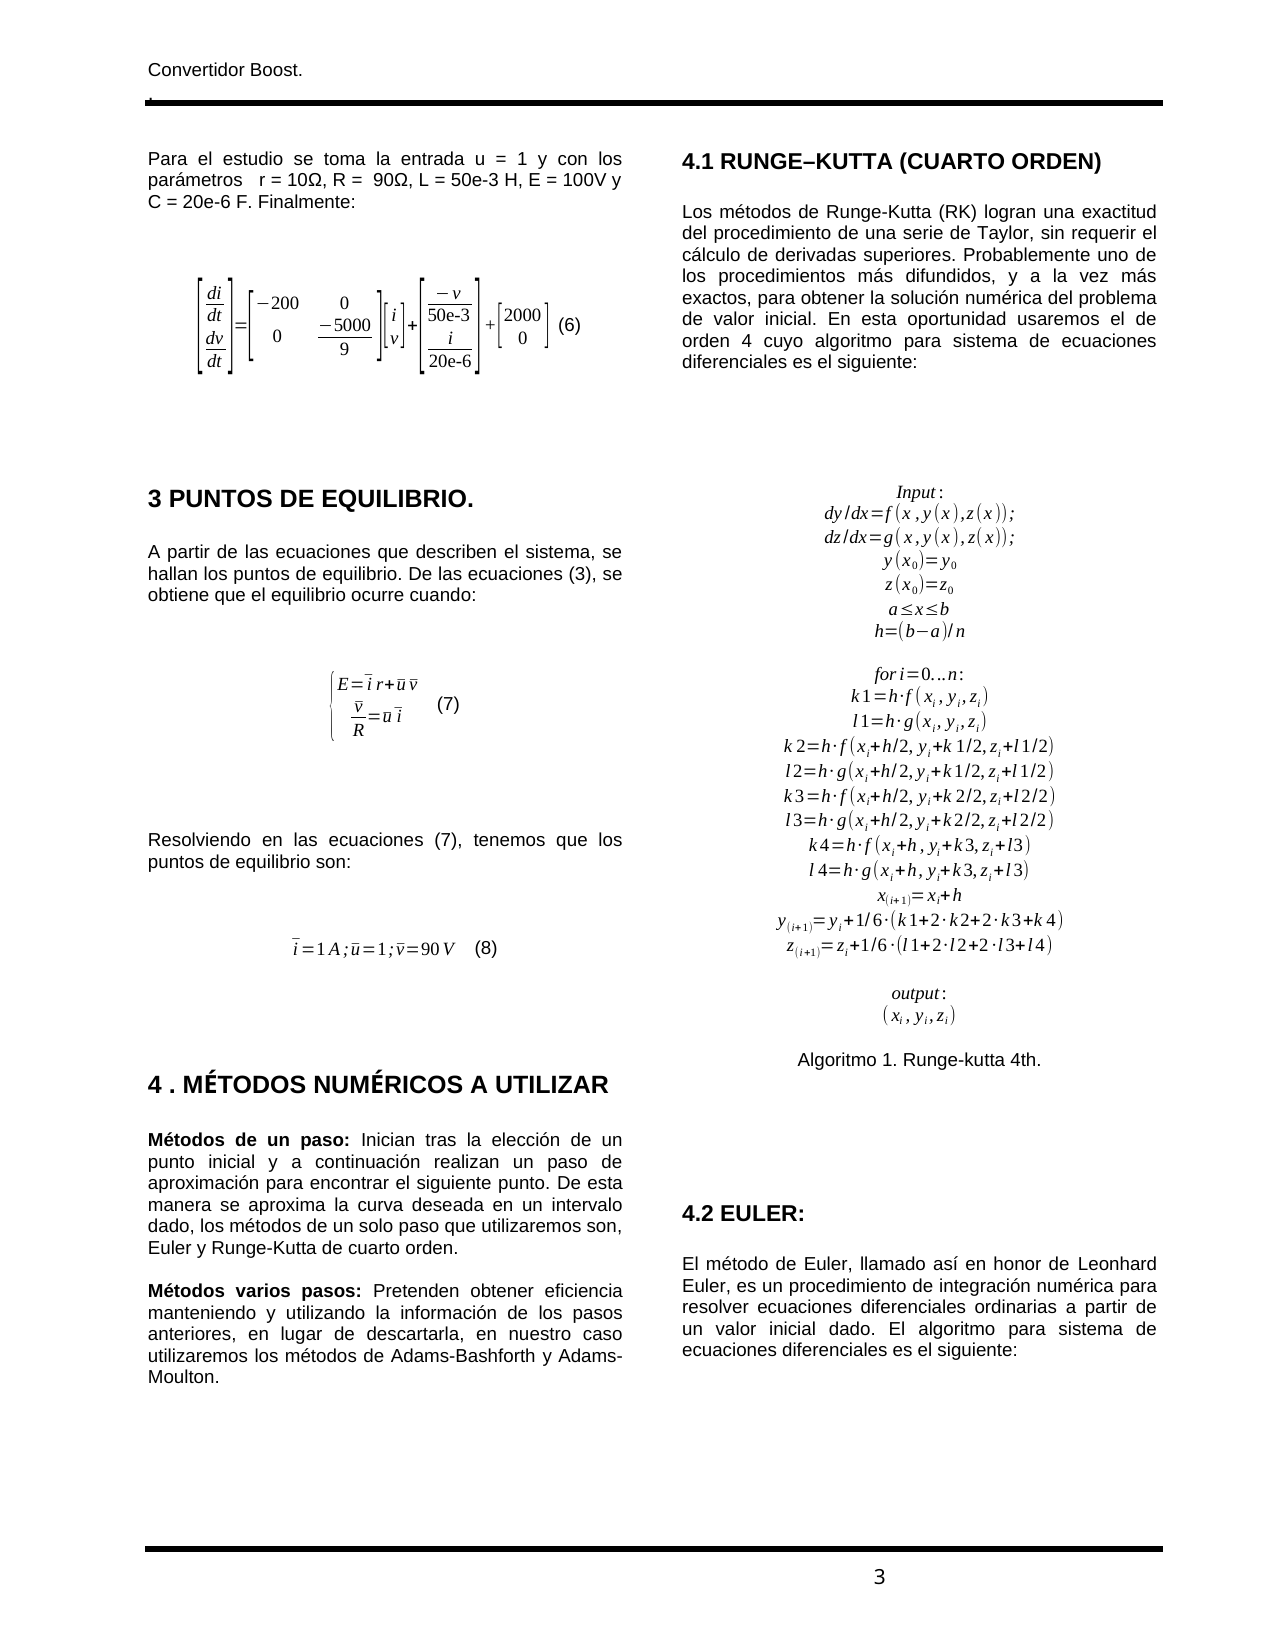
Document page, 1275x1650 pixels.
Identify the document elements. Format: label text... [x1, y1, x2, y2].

text Métodos de un paso: Inician tras la elección de un punto inicial y a continuación realizan un paso de aproximación para encontrar el siguiente punto. De esta manera se aproxima la curva deseada en un intervalo dado, los métodos de un solo paso que utilizaremos son, Euler y Runge-Kutta de cuarto orden. [148, 1129, 623, 1258]
text A partir de las ecuaciones que describen el sistema, se hallan los puntos de equilibrio. De las ecuaciones (3), se obtiene que el equilibrio ocurre cuando: [148, 541, 623, 606]
text Para el estudio se toma la entrada u = 1 y con los parámetros r = 10Ω, R = 90Ω, L = 50e-3 H, E = 100V y C = 20e-6 F. Finalmente: [148, 148, 623, 212]
text (6) [148, 277, 623, 376]
text Métodos varios pasos: Pretenden obtener eficiencia manteniendo y utilizando la información de los pasos anteriores, en lugar de descartarla, en nuestro caso utilizaremos los métodos de Adams-Bashforth y Adams-Moulton. [148, 1280, 623, 1388]
text (7) [148, 671, 623, 743]
text El método de Euler, llamado así en honor de Leonhard Euler, es un procedimiento de integración numérica para resolver ecuaciones diferenciales ordinarias a partir de un valor inicial dado. El algoritmo para sistema de ecuaciones diferenciales es el siguiente: [682, 1253, 1157, 1361]
subtitle . MÉTODOS NUMÉRICOS A UTILIZAR [148, 1066, 623, 1100]
text Algoritmo 1. Runge-kutta 4th. [682, 1049, 1157, 1071]
text Los métodos de Runge-Kutta (RK) logran una exactitud del procedimiento de una serie de Taylor, sin requerir el cálculo de derivadas superiores. Probablemente uno de los procedimientos más difundidos, y a la vez más exactos, para obtener la solución numérica del problema de valor inicial. En esta oportunidad usaremos el de orden 4 cuyo algoritmo para sistema de ecuaciones diferenciales es el siguiente: [682, 200, 1157, 373]
text (8) [148, 937, 623, 958]
subtitle RUNGE–KUTTA (CUARTO ORDEN) [682, 148, 1157, 174]
subtitle EULER: [682, 1200, 1157, 1227]
subtitle PUNTOS DE EQUILIBRIO. [148, 484, 623, 512]
text Resolviendo en las ecuaciones (7), tenemos que los puntos de equilibrio son: [148, 829, 623, 872]
